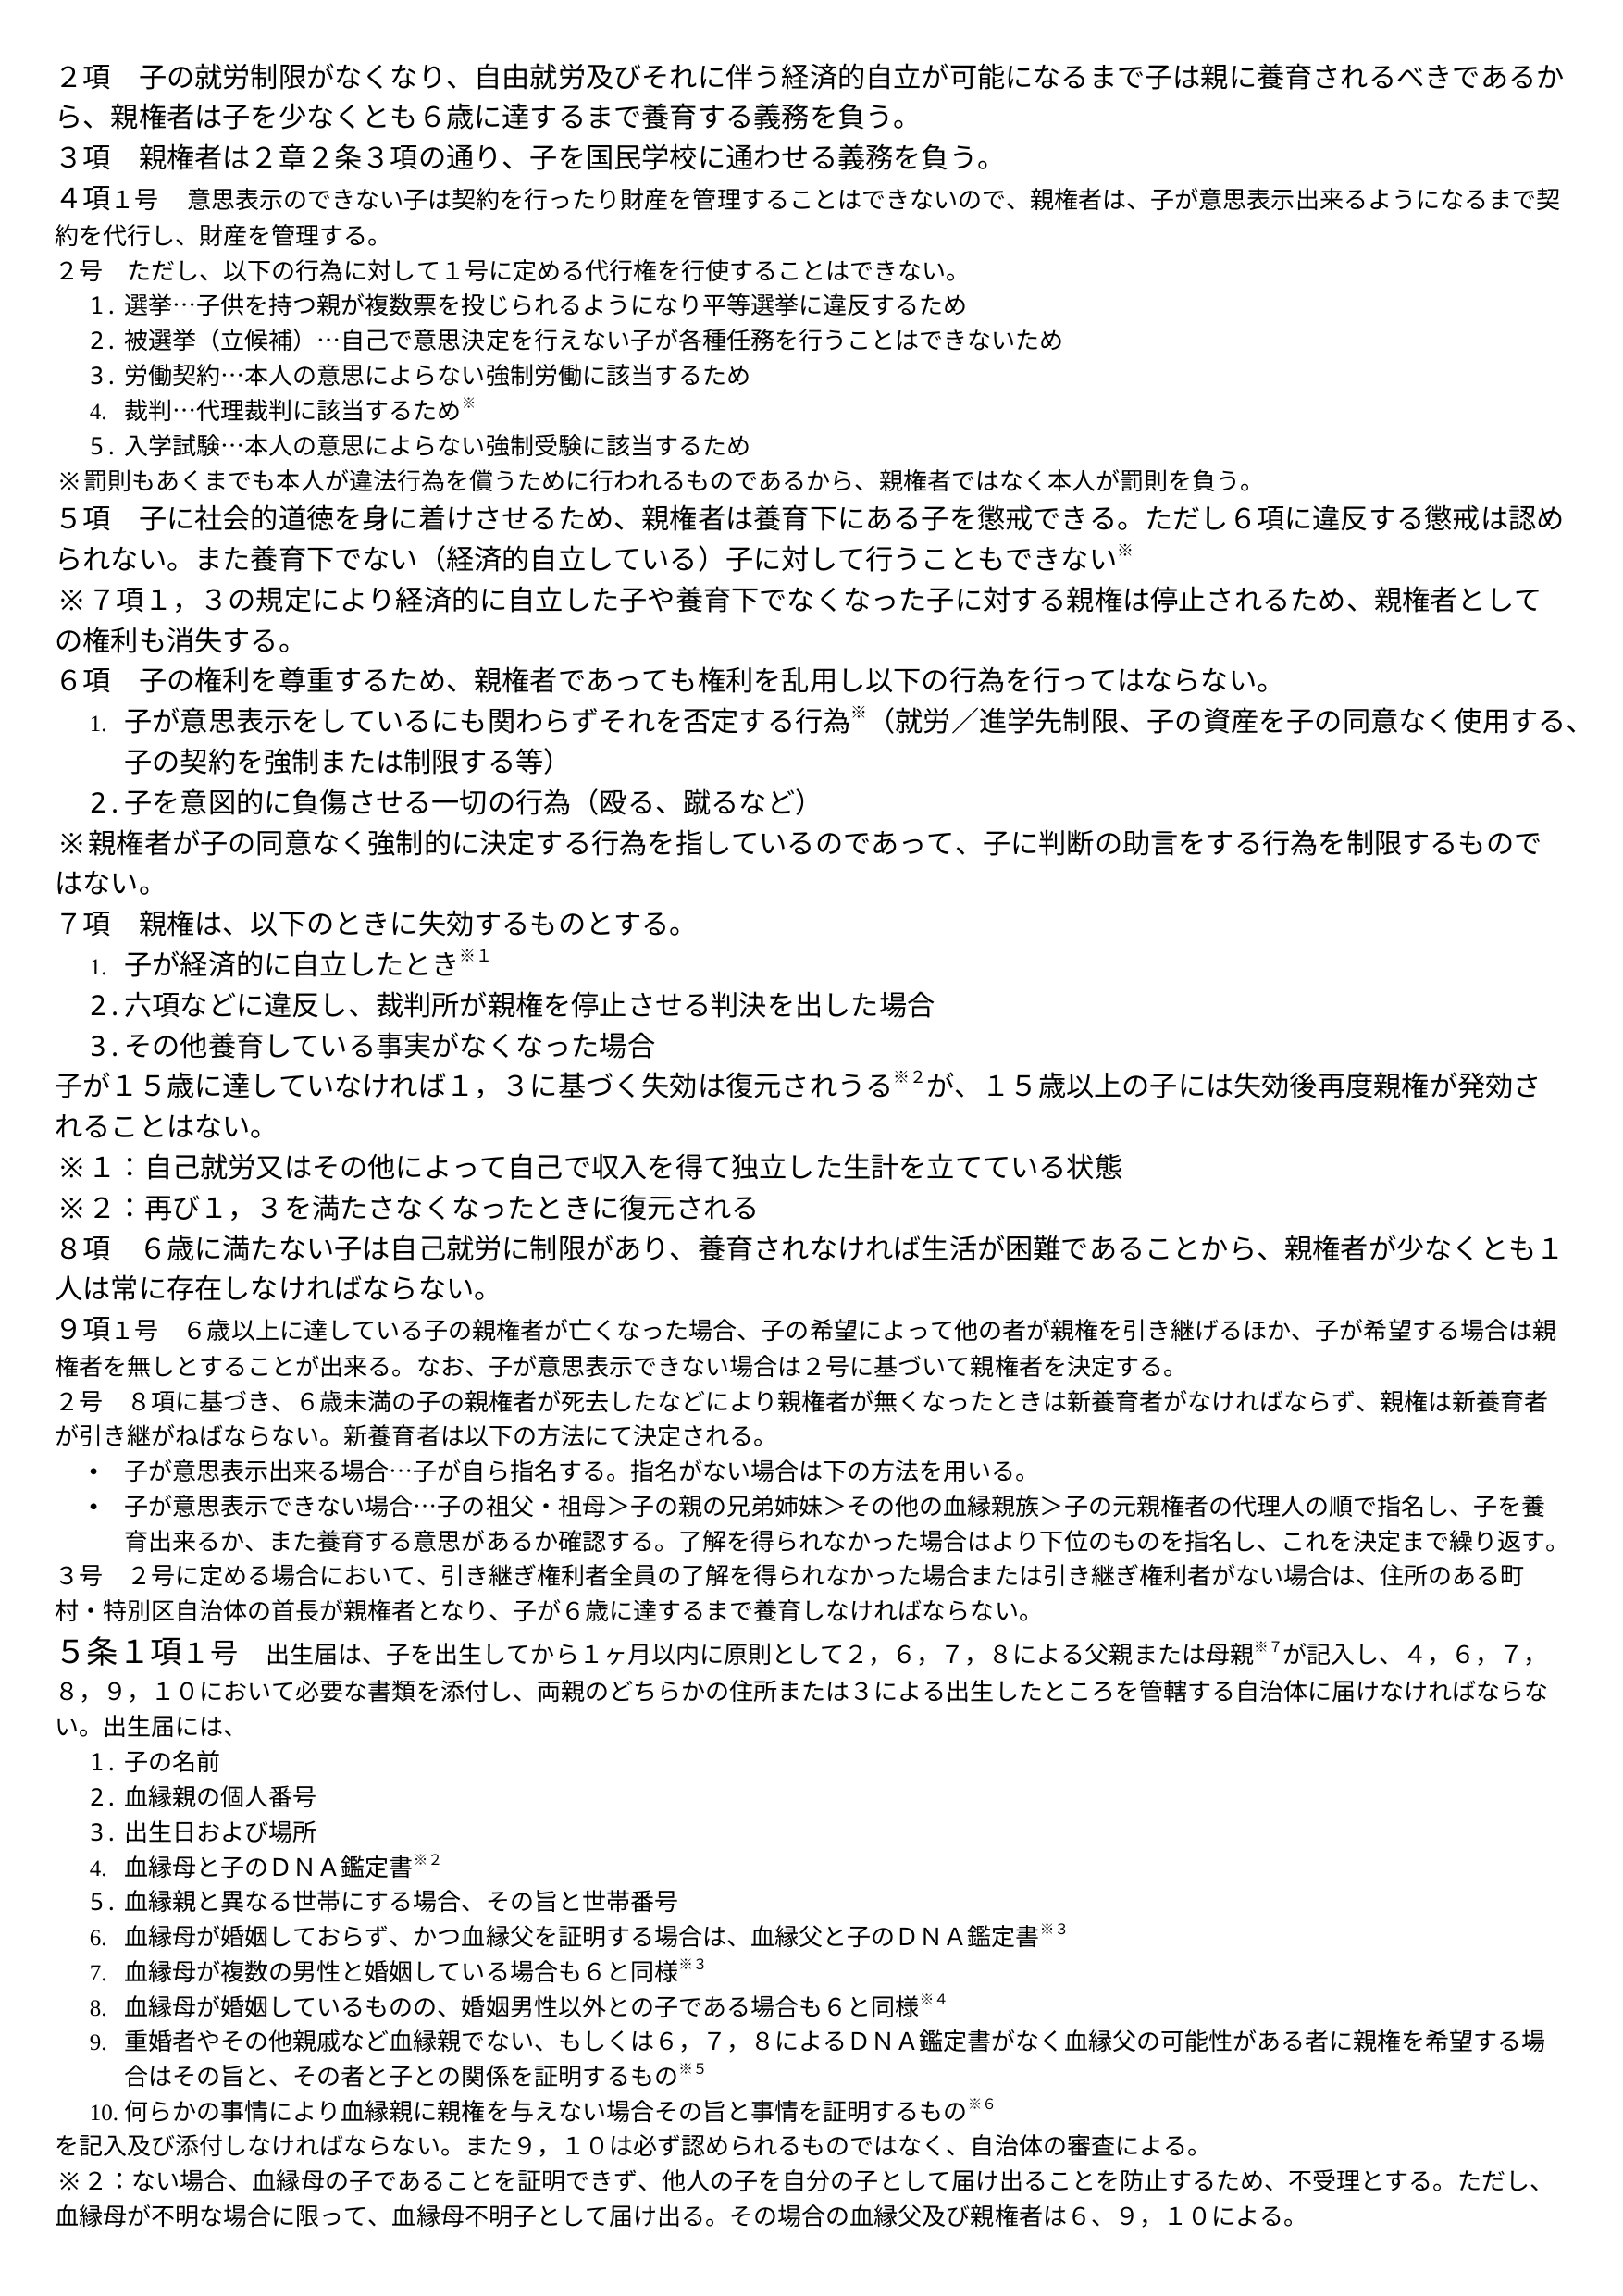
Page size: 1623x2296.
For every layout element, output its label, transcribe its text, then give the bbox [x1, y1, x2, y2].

text ６項 子の権利を尊重するため、親権者であっても権利を乱用し以下の行為を行ってはならない。 [55, 659, 1568, 700]
text ８項 ６歳に満たない子は自己就労に制限があり、養育されなければ生活が困難であることから、親権者が少なくとも１人は常に存在しなければならない。 [55, 1226, 1568, 1307]
text ４項１号 意思表示のできない子は契約を行ったり財産を管理することはできないので、親権者は、子が意思表示出来るようになるまで契約を代行し、財産を管理する。 [55, 176, 1568, 252]
list 血縁母が婚姻しているものの、婚姻男性以外との子である場合も６と同様※４ [90, 1988, 1568, 2023]
text を記入及び添付しなければならない。また９，１０は必ず認められるものではなく、自治体の審査による。 [55, 2128, 1568, 2162]
list その他養育している事実がなくなった場合 [90, 1024, 1568, 1064]
list 出生日および場所 [90, 1813, 1568, 1848]
text ※親権者が子の同意なく強制的に決定する行為を指しているのであって、子に判断の助言をする行為を制限するものではない。 [55, 821, 1568, 901]
list 子が意思表示できない場合…子の祖父・祖母＞子の親の兄弟姉妹＞その他の血縁親族＞子の元親権者の代理人の順で指名し、子を養育出来るか、また養育する意思があるか確認する。了解を得られなかった場合はより下位のものを指名し、これを決定まで繰り返す。 [90, 1487, 1568, 1557]
list 入学試験…本人の意思によらない強制受験に該当するため [90, 427, 1568, 462]
text ５条１項１号 出生届は、子を出生してから１ヶ月以内に原則として２，６，７，８による父親または母親※７が記入し、４，６，７，８，９，１０において必要な書類を添付し、両親のどちらかの住所または３による出生したところを管轄する自治体に届けなければならない。出生届には、 [55, 1627, 1568, 1743]
text ※２：ない場合、血縁母の子であることを証明できず、他人の子を自分の子として届け出ることを防止するため、不受理とする。ただし、血縁母が不明な場合に限って、血縁母不明子として届け出る。その場合の血縁父及び親権者は６、９，１０による。 [55, 2162, 1568, 2232]
text ３号 ２号に定める場合において、引き継ぎ権利者全員の了解を得られなかった場合または引き継ぎ権利者がない場合は、住所のある町村・特別区自治体の首長が親権者となり、子が６歳に達するまで養育しなければならない。 [55, 1557, 1568, 1627]
list 子を意図的に負傷させる一切の行為（殴る、蹴るなど） [90, 780, 1568, 821]
text ５項 子に社会的道徳を身に着けさせるため、親権者は養育下にある子を懲戒できる。ただし６項に違反する懲戒は認められない。また養育下でない（経済的自立している）子に対して行うこともできない※ [55, 497, 1568, 577]
list 選挙…子供を持つ親が複数票を投じられるようになり平等選挙に違反するため [90, 286, 1568, 321]
text ７項 親権は、以下のときに失効するものとする。 [55, 901, 1568, 942]
list 子が経済的に自立したとき※１ [90, 942, 1568, 983]
text ※１：自己就労又はその他によって自己で収入を得て独立した生計を立てている状態 [55, 1145, 1568, 1185]
text ２項 子の就労制限がなくなり、自由就労及びそれに伴う経済的自立が可能になるまで子は親に養育されるべきであるから、親権者は子を少なくとも６歳に達するまで養育する義務を負う。 [55, 55, 1568, 136]
list 六項などに違反し、裁判所が親権を停止させる判決を出した場合 [90, 983, 1568, 1024]
text ３項 親権者は２章２条３項の通り、子を国民学校に通わせる義務を負う。 [55, 136, 1568, 176]
list 血縁母が婚姻しておらず、かつ血縁父を証明する場合は、血縁父と子のＤＮＡ鑑定書※３ [90, 1917, 1568, 1953]
list 血縁母と子のＤＮＡ鑑定書※２ [90, 1848, 1568, 1882]
text ２号 ただし、以下の行為に対して１号に定める代行権を行使することはできない。 [55, 252, 1568, 286]
list 被選挙（立候補）…自己で意思決定を行えない子が各種任務を行うことはできないため [90, 321, 1568, 356]
list 子が意思表示出来る場合…子が自ら指名する。指名がない場合は下の方法を用いる。 [90, 1452, 1568, 1487]
list 子が意思表示をしているにも関わらずそれを否定する行為※（就労／進学先制限、子の資産を子の同意なく使用する、子の契約を強制または制限する等） [90, 700, 1568, 780]
text ※罰則もあくまでも本人が違法行為を償うために行われるものであるから、親権者ではなく本人が罰則を負う。 [55, 462, 1568, 497]
list 労働契約…本人の意思によらない強制労働に該当するため [90, 356, 1568, 391]
text ※２：再び１，３を満たさなくなったときに復元される [55, 1185, 1568, 1226]
text 子が１５歳に達していなければ１，３に基づく失効は復元されうる※２が、１５歳以上の子には失効後再度親権が発効されることはない。 [55, 1064, 1568, 1145]
list 何らかの事情により血縁親に親権を与えない場合その旨と事情を証明するもの※６ [90, 2092, 1568, 2128]
list 裁判…代理裁判に該当するため※ [90, 391, 1568, 427]
list 血縁親と異なる世帯にする場合、その旨と世帯番号 [90, 1882, 1568, 1917]
text ２号 ８項に基づき、６歳未満の子の親権者が死去したなどにより親権者が無くなったときは新養育者がなければならず、親権は新養育者が引き継がねばならない。新養育者は以下の方法にて決定される。 [55, 1383, 1568, 1452]
list 子の名前 [90, 1743, 1568, 1778]
list 血縁母が複数の男性と婚姻している場合も６と同様※３ [90, 1953, 1568, 1988]
list 血縁親の個人番号 [90, 1778, 1568, 1813]
text ※７項１，３の規定により経済的に自立した子や養育下でなくなった子に対する親権は停止されるため、親権者としての権利も消失する。 [55, 577, 1568, 659]
list 重婚者やその他親戚など血縁親でない、もしくは６，７，８によるＤＮＡ鑑定書がなく血縁父の可能性がある者に親権を希望する場合はその旨と、その者と子との関係を証明するもの※５ [90, 2023, 1568, 2092]
text ９項１号 ６歳以上に達している子の親権者が亡くなった場合、子の希望によって他の者が親権を引き継げるほか、子が希望する場合は親権者を無しとすることが出来る。なお、子が意思表示できない場合は２号に基づいて親権者を決定する。 [55, 1307, 1568, 1383]
